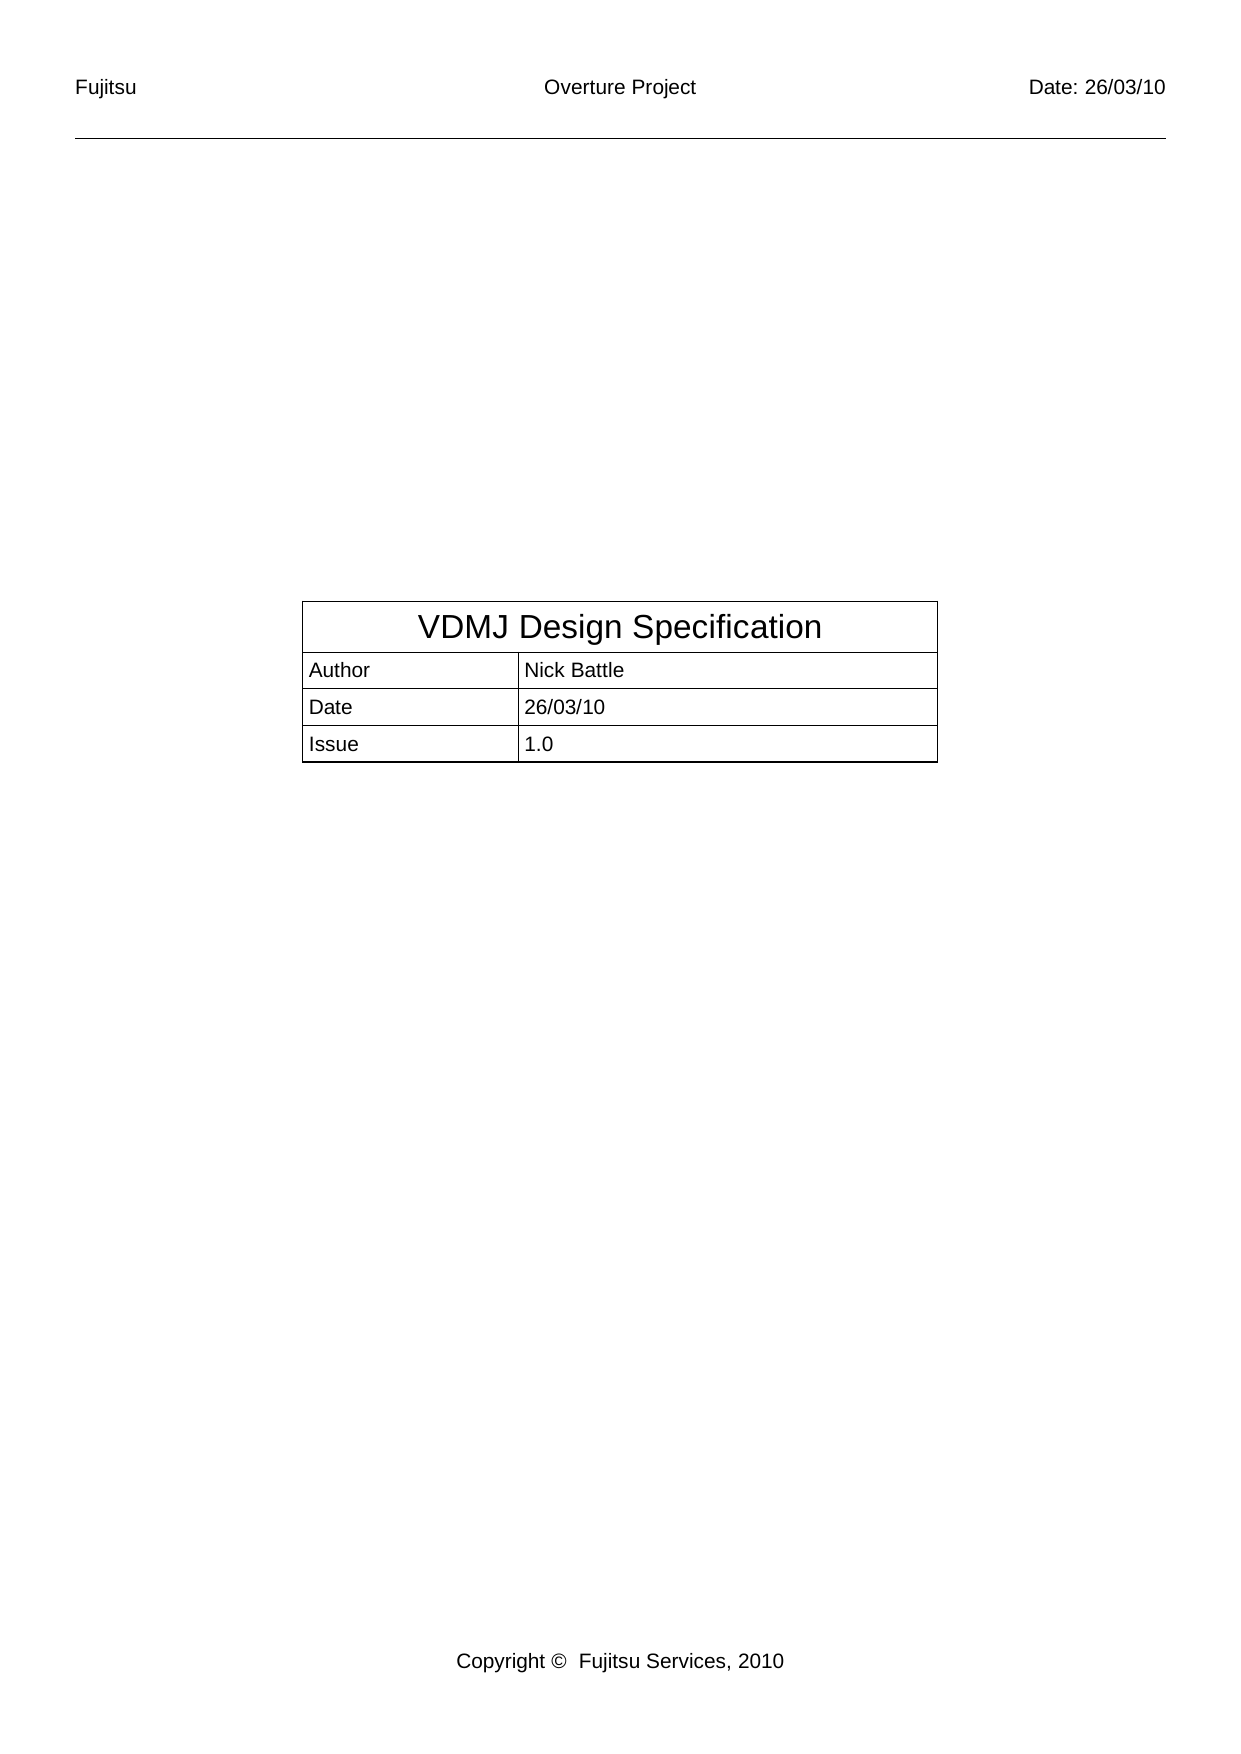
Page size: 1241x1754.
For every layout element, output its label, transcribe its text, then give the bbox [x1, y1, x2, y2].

table_cell Nick Battle [519, 653, 937, 688]
table_cell Issue [303, 726, 518, 761]
table_cell Author [303, 653, 518, 688]
table_header VDMJ Design Specification [303, 602, 937, 652]
table_cell Date [303, 689, 518, 725]
table_cell 1.0 [519, 726, 937, 761]
table_cell 26/03/10 [519, 689, 937, 725]
